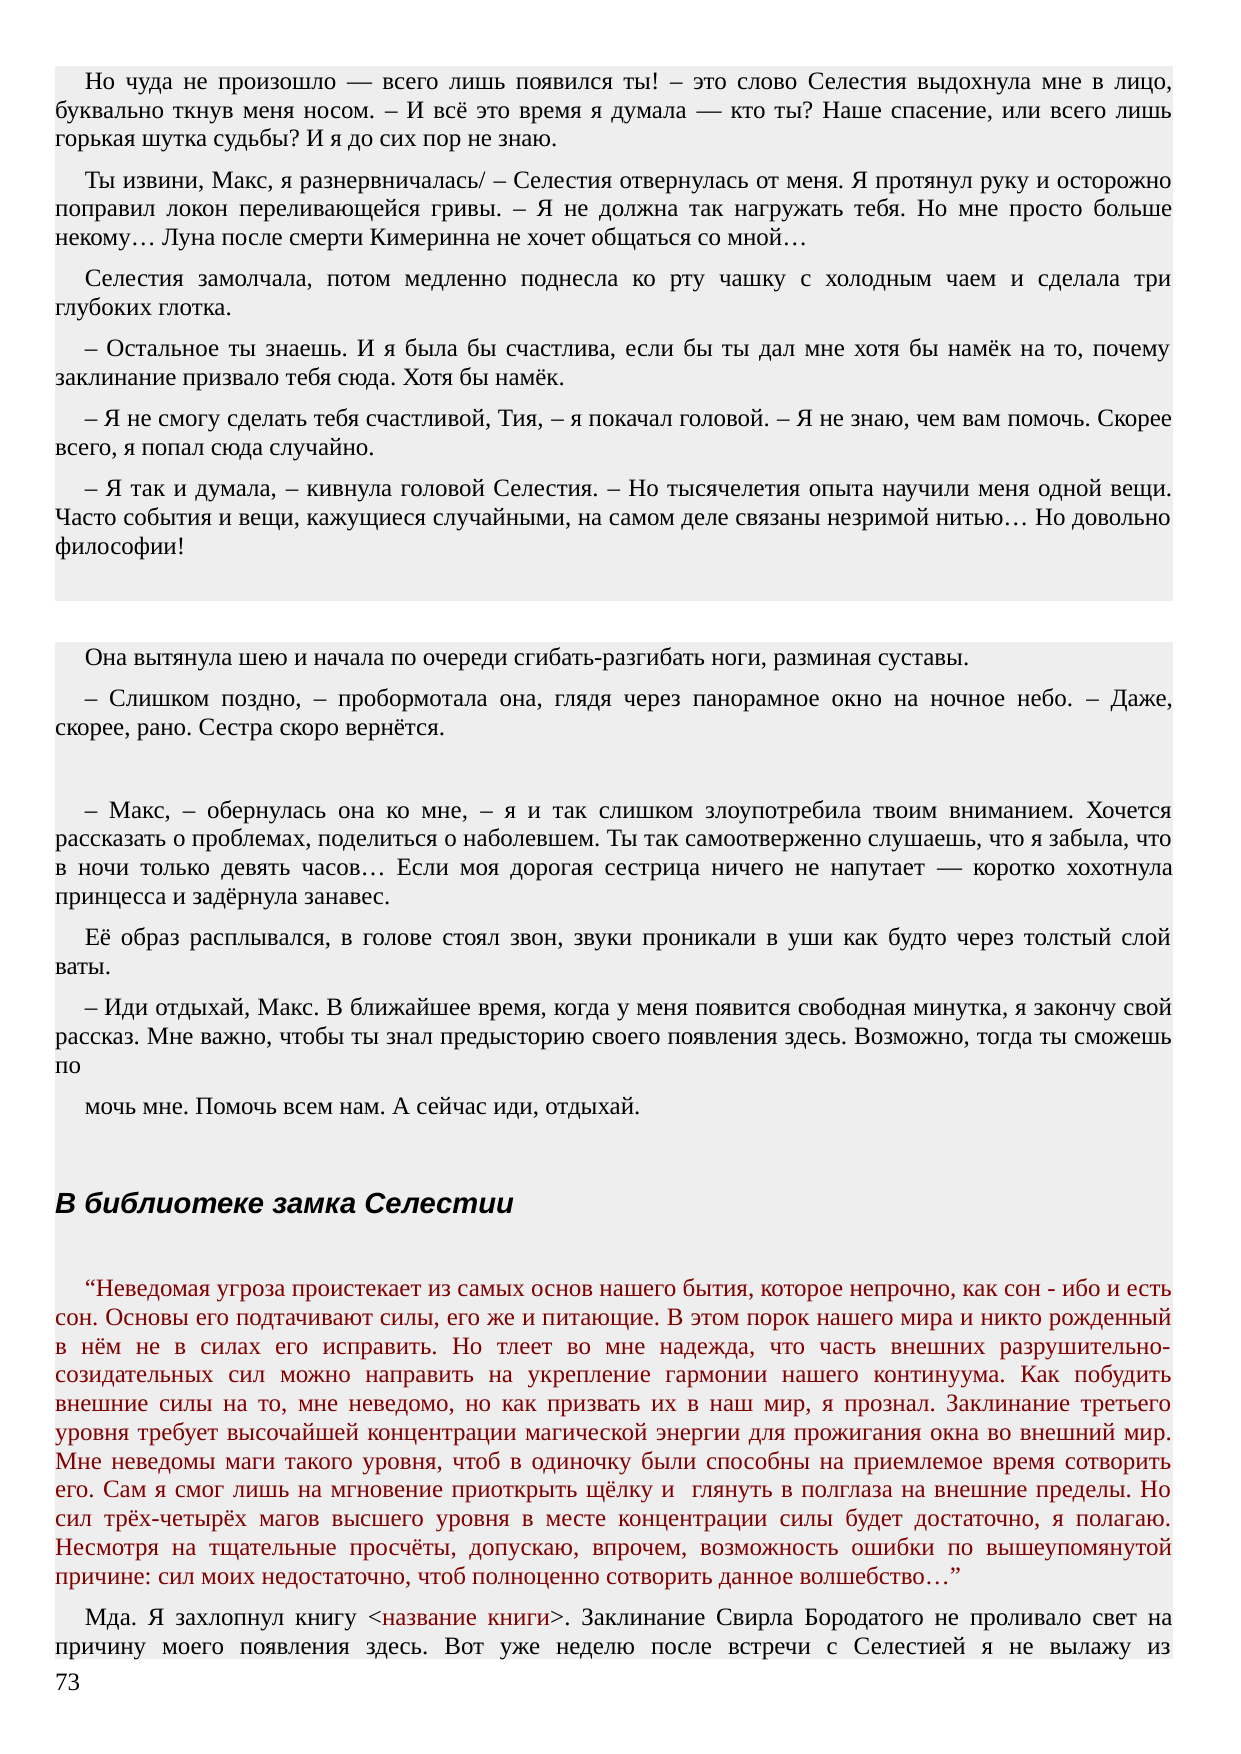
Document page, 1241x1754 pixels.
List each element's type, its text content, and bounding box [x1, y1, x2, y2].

text – Слишком поздно, – пробормотала она, глядя через панорамное окно на ночное небо. – Даже, скорее, рано. Сестра скоро вернётся. [55, 683, 1173, 741]
text “Неведомая угроза проистекает из самых основ нашего бытия, которое непрочно, как сон - ибо и есть сон. Основы его подтачивают силы, его же и питающие. В этом порок нашего мира и никто рожденный в нём не в силах его исправить. Но тлеет во мне надежда, что часть внешних разрушительно-созидательных сил можно направить на укрепление гармонии нашего континуума. Как побудить внешние силы на то, мне неведомо, но как призвать их в наш мир, я прознал. Заклинание третьего уровня требует высочайшей концентрации магической энергии для прожигания окна во внешний мир. Мне неведомы маги такого уровня, чтоб в одиночку были способны на приемлемое время сотворить его. Сам я смог лишь на мгновение приоткрыть щёлку и глянуть в полглаза на внешние пределы. Но сил трёх-четырёх магов высшего уровня в месте концентрации силы будет достаточно, я полагаю. Несмотря на тщательные просчёты, допускаю, впрочем, возможность ошибки по вышеупомянутой причине: сил моих недостаточно, чтоб полноценно сотворить данное волшебство…” [55, 1273, 1173, 1589]
subtitle В библиотеке замка Селестии [55, 1186, 1173, 1219]
text – Я так и думала, – кивнула головой Селестия. – Но тысячелетия опыта научили меня одной вещи. Часто события и вещи, кажущиеся случайными, на самом деле связаны незримой нитью… Но довольно философии! [55, 473, 1173, 560]
text – Макс, – обернулась она ко мне, – я и так слишком злоупотребила твоим вниманием. Хочется рассказать о проблемах, поделиться о наболевшем. Ты так самоотверженно слушаешь, что я забыла, что в ночи только девять часов… Если моя дорогая сестрица ничего не напутает — коротко хохотнула принцесса и задёрнула занавес. [55, 795, 1173, 910]
text Но чуда не произошло — всего лишь появился ты! – это слово Селестия выдохнула мне в лицо, буквально ткнув меня носом. – И всё это время я думала — кто ты? Наше спасение, или всего лишь горькая шутка судьбы? И я до сих пор не знаю. [55, 66, 1173, 152]
text Мда. Я захлопнул книгу <название книги>. Заклинание Свирла Бородатого не проливало свет на причину моего появления здесь. Вот уже неделю после встречи с Селестией я не вылажу из [55, 1602, 1173, 1659]
text Селестия замолчала, потом медленно поднесла ко рту чашку с холодным чаем и сделала три глубоких глотка. [55, 263, 1173, 321]
text мочь мне. Помочь всем нам. А сейчас иди, отдыхай. [55, 1091, 1173, 1120]
text Ты извини, Макс, я разнервничалась/ – Селестия отвернулась от меня. Я протянул руку и осторожно поправил локон переливающейся гривы. – Я не должна так нагружать тебя. Но мне просто больше некому… Луна после смерти Кимеринна не хочет общаться со мной… [55, 165, 1173, 251]
text Её образ расплывался, в голове стоял звон, звуки проникали в уши как будто через толстый слой ваты. [55, 922, 1173, 980]
text Она вытянула шею и начала по очереди сгибать-разгибать ноги, разминая суставы. [55, 642, 1173, 671]
text – Иди отдыхай, Макс. В ближайшее время, когда у меня появится свободная минутка, я закончу свой рассказ. Мне важно, чтобы ты знал предысторию своего появления здесь. Возможно, тогда ты сможешь по [55, 992, 1173, 1078]
text – Остальное ты знаешь. И я была бы счастлива, если бы ты дал мне хотя бы намёк на то, почему заклинание призвало тебя сюда. Хотя бы намёк. [55, 333, 1173, 391]
text – Я не смогу сделать тебя счастливой, Тия, – я покачал головой. – Я не знаю, чем вам помочь. Скорее всего, я попал сюда случайно. [55, 403, 1173, 461]
